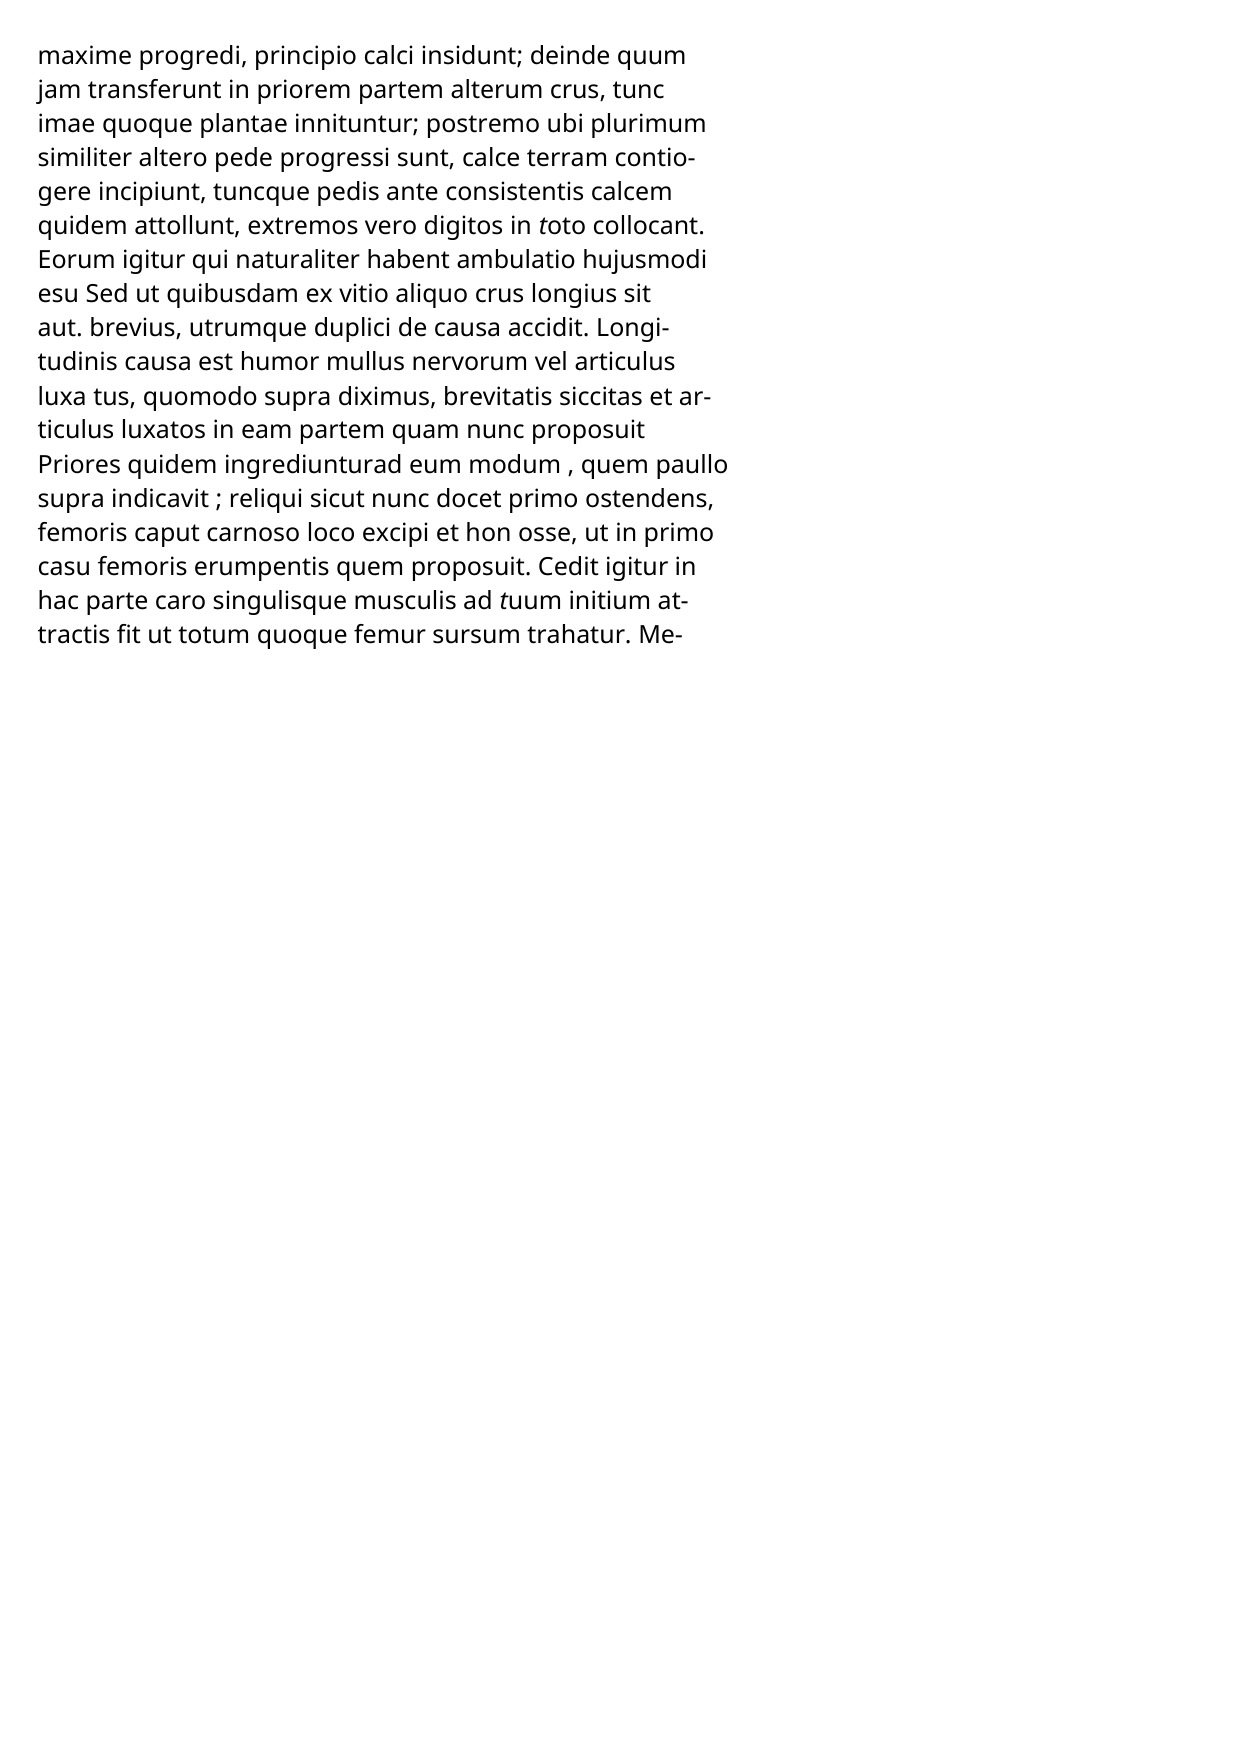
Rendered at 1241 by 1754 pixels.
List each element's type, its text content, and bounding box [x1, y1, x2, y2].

text maxime progredi, principio calci insidunt; deinde quum jam transferunt in priorem partem alterum crus, tunc imae quoque plantae innituntur; postremo ubi plurimum similiter altero pede progressi sunt, calce terram contio- gere incipiunt, tuncque pedis ante consistentis calcem quidem attollunt, extremos vero digitos in toto collocant. Eorum igitur qui naturaliter habent ambulatio hujusmodi esu Sed ut quibusdam ex vitio aliquo crus longius sit aut. brevius, utrumque duplici de causa accidit. Longi- tudinis causa est humor mullus nervorum vel articulus luxa tus, quomodo supra diximus, brevitatis siccitas et ar- ticulus luxatos in eam partem quam nunc proposuit Priores quidem ingrediunturad eum modum , quem paullo supra indicavit ; reliqui sicut nunc docet primo ostendens, femoris caput carnoso loco excipi et hon osse, ut in primo casu femoris erumpentis quem proposuit. Cedit igitur in hac parte caro singulisque musculis ad tuum initium at- tractis fit ut totum quoque femur sursum trahatur. Me- [37, 37, 1203, 651]
